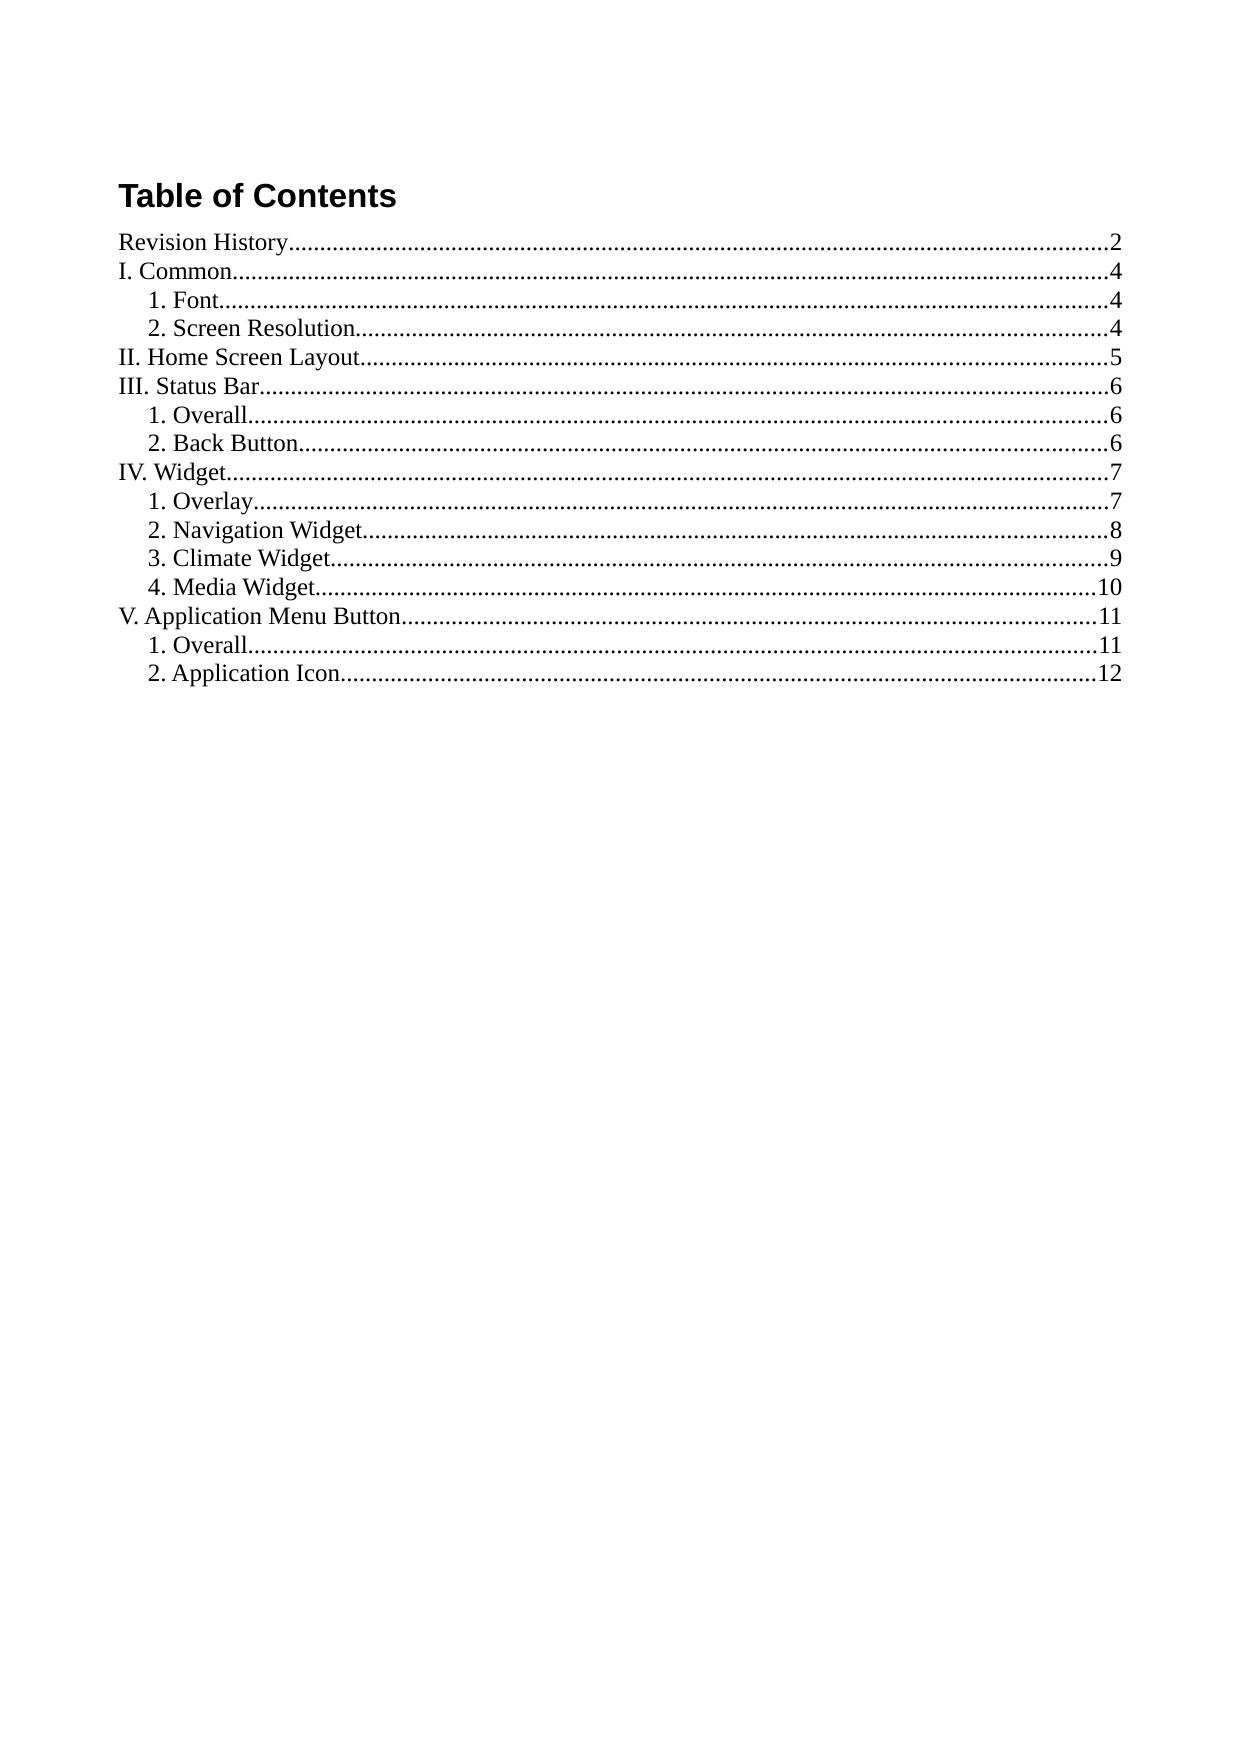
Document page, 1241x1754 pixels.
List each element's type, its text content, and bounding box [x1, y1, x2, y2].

text II. Home Screen Layout 5 [118, 342, 1122, 371]
text I. Common 4 [118, 256, 1122, 285]
text 2. Screen Resolution 4 [148, 313, 1122, 342]
text III. Status Bar 6 [118, 371, 1122, 400]
text Revision History 2 [118, 227, 1122, 256]
text 1. Overlay 7 [148, 486, 1122, 515]
text 4. Media Widget 10 [148, 572, 1122, 601]
text 1. Font 4 [148, 285, 1122, 313]
text 2. Navigation Widget 8 [148, 515, 1122, 543]
text 3. Climate Widget 9 [148, 543, 1122, 572]
text V. Application Menu Button 11 [118, 601, 1122, 630]
text IV. Widget 7 [118, 457, 1122, 486]
text 2. Back Button 6 [148, 428, 1122, 457]
text 1. Overall 6 [148, 400, 1122, 428]
text 2. Application Icon 12 [148, 658, 1122, 687]
subtitle Table of Contents [118, 176, 1122, 215]
text 1. Overall 11 [148, 630, 1122, 658]
